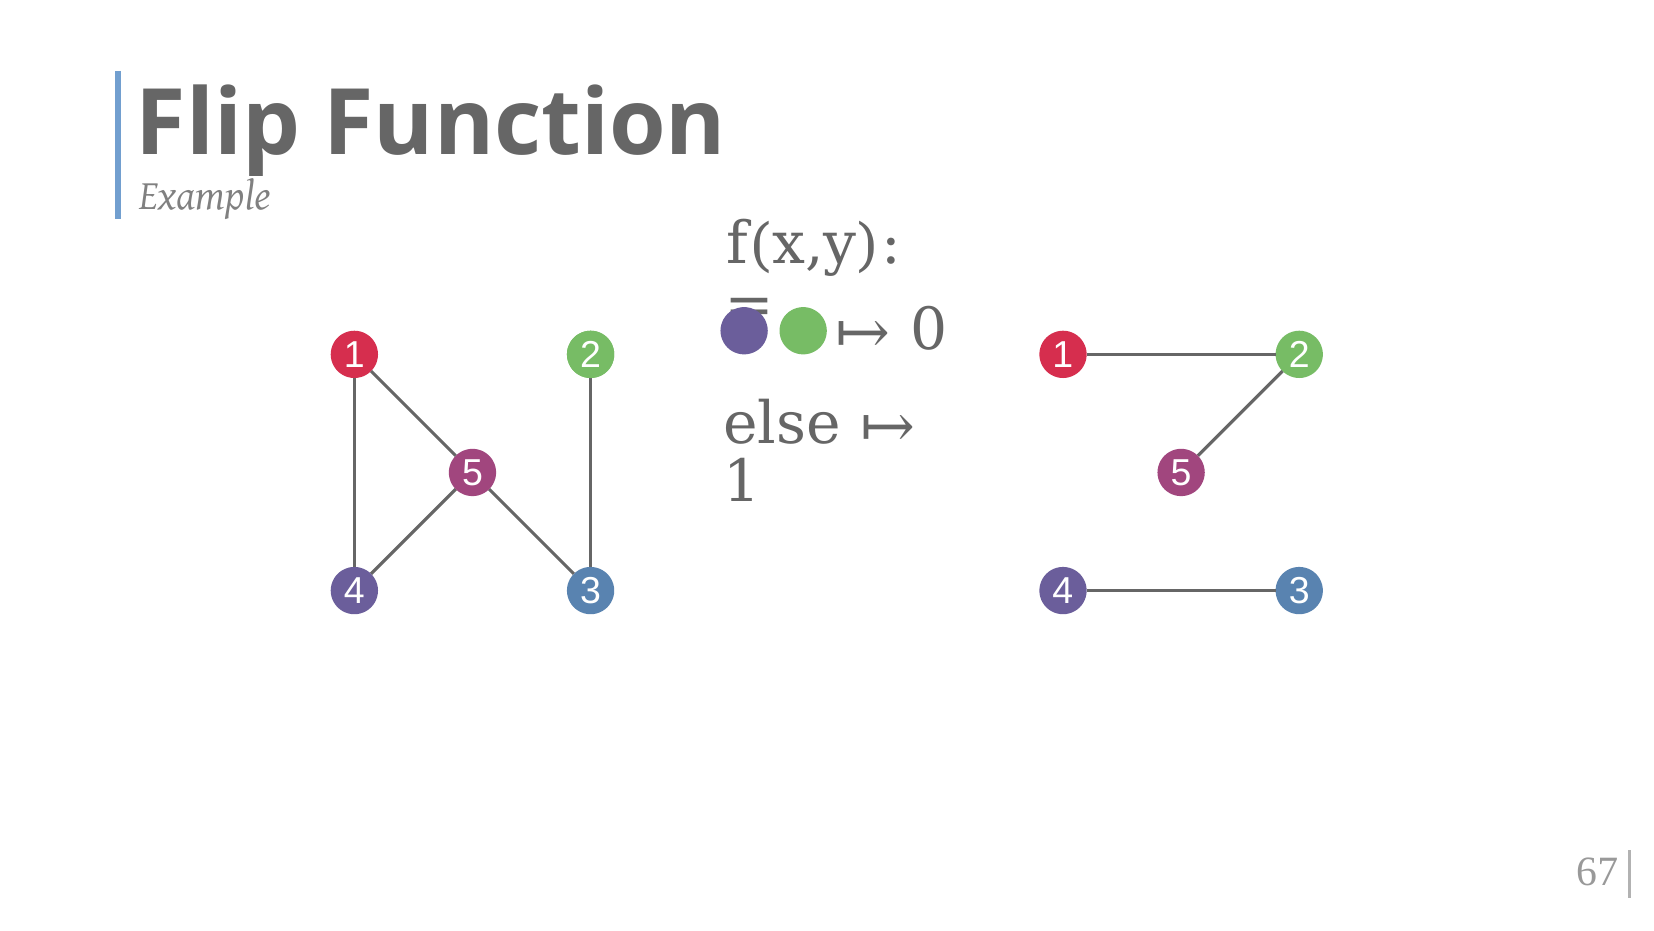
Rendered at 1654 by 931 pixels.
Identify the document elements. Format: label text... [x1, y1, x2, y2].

text_box 1 [330, 330, 379, 378]
text_box else ↦ 1 [708, 389, 957, 472]
title Flip Function [135, 60, 1601, 178]
text_box 3 [566, 567, 615, 615]
text_box f(x,y):= [711, 210, 957, 284]
text_box 4 [1039, 566, 1087, 615]
text_box Example [124, 165, 721, 229]
text_box 2 [1275, 330, 1323, 379]
text_box 4 [330, 567, 379, 615]
text_box 5 [1157, 448, 1205, 497]
text_box [779, 307, 827, 355]
text_box 1 [1039, 330, 1087, 379]
text_box 5 [448, 448, 497, 497]
text_box 3 [1275, 566, 1323, 615]
text_box 2 [566, 330, 615, 379]
text_box ↦ 0 [708, 295, 1026, 378]
text_box [720, 307, 768, 355]
